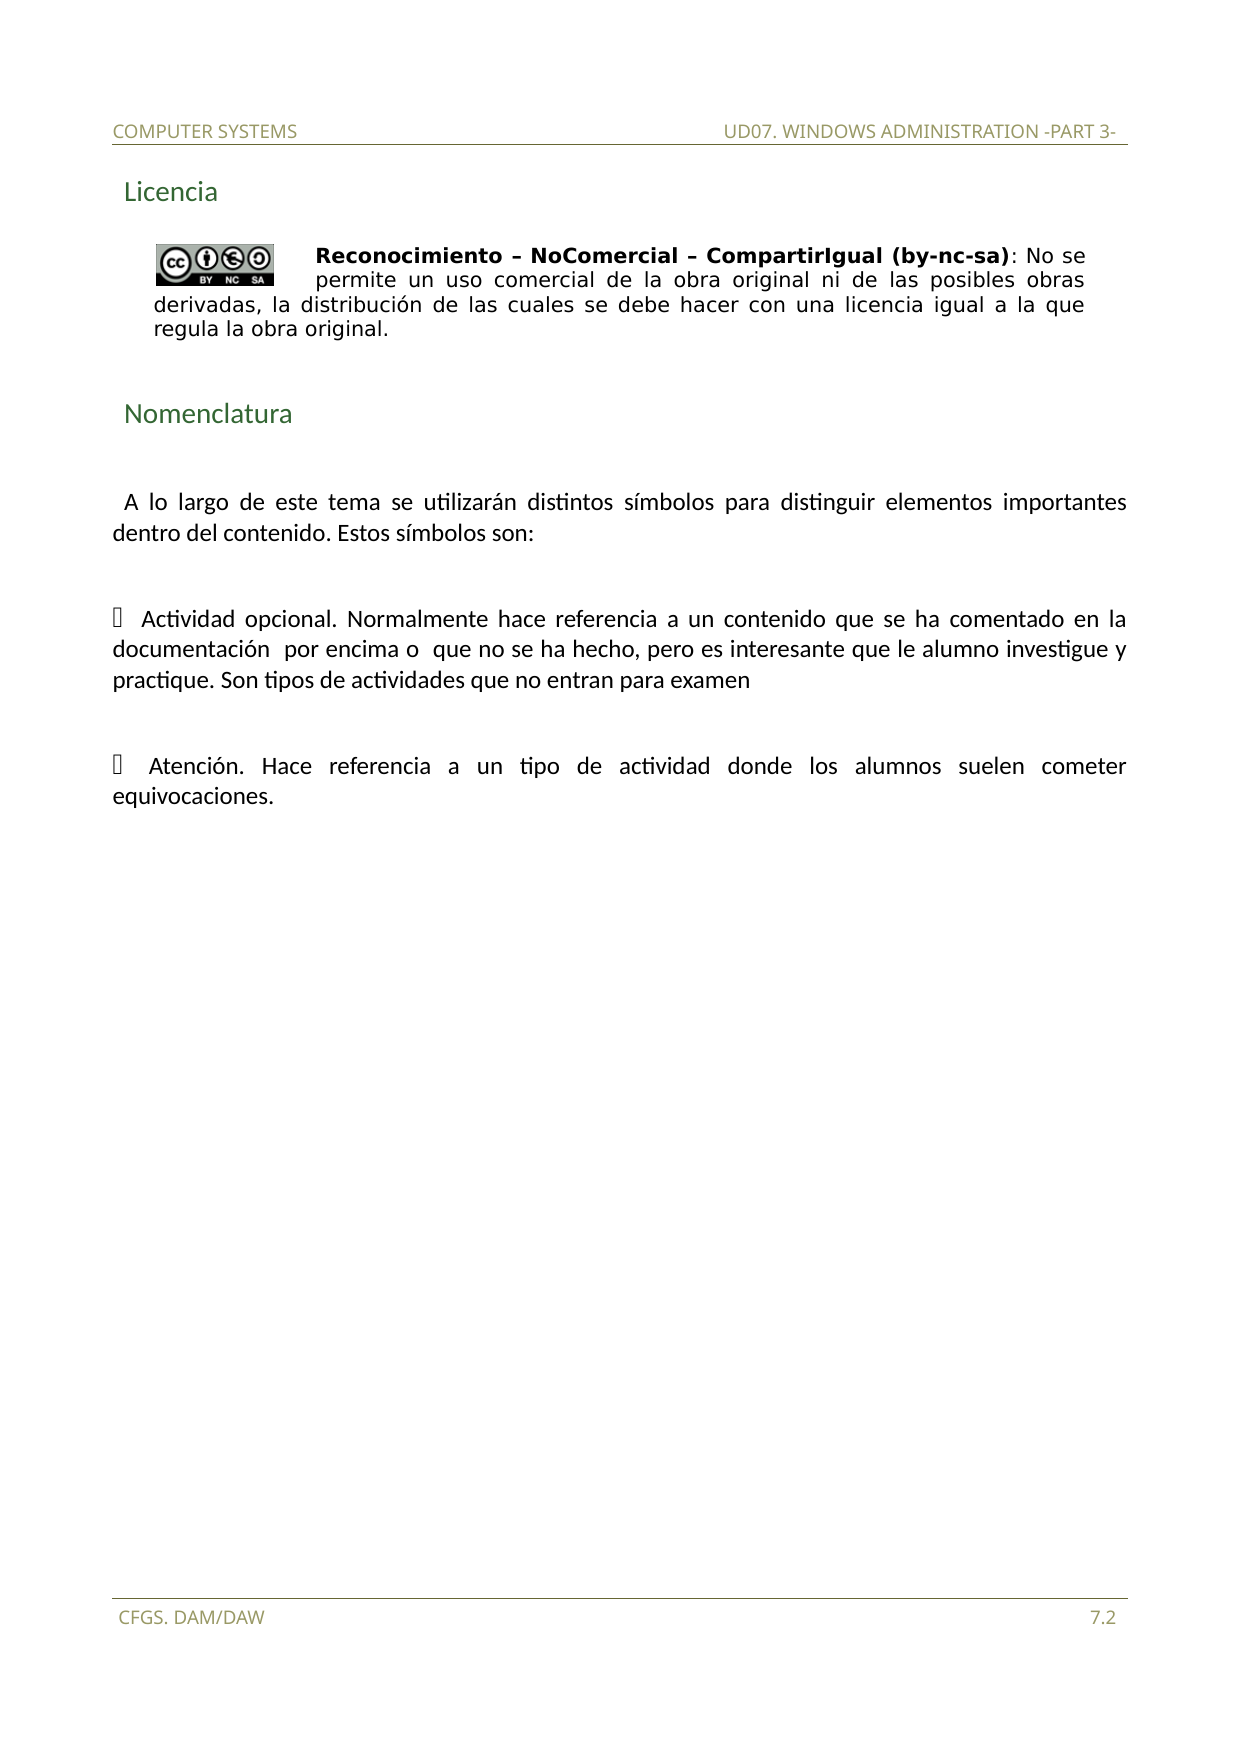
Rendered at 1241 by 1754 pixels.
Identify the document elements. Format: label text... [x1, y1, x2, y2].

text  Actividad opcional. Normalmente hace referencia a un contenido que se ha comentado en la documentación por encima o que no se ha hecho, pero es interesante que le alumno investigue y practique. Son tipos de actividades que no entran para examen [112, 603, 1128, 694]
picture [156, 244, 274, 286]
text Reconocimiento – NoComercial – CompartirIgual (by-nc-sa): No se permite un uso comercial de la obra original ni de las posibles obras derivadas, la distribución de las cuales se debe hacer con una licencia igual a la que regula la obra original. [153, 244, 1086, 341]
text  Atención. Hace referencia a un tipo de actividad donde los alumnos suelen cometer equivocaciones. [112, 750, 1128, 811]
text Licencia [112, 173, 1128, 209]
text A lo largo de este tema se utilizarán distintos símbolos para distinguir elementos importantes dentro del contenido. Estos símbolos son: [112, 487, 1128, 548]
text Nomenclatura [112, 396, 1128, 431]
